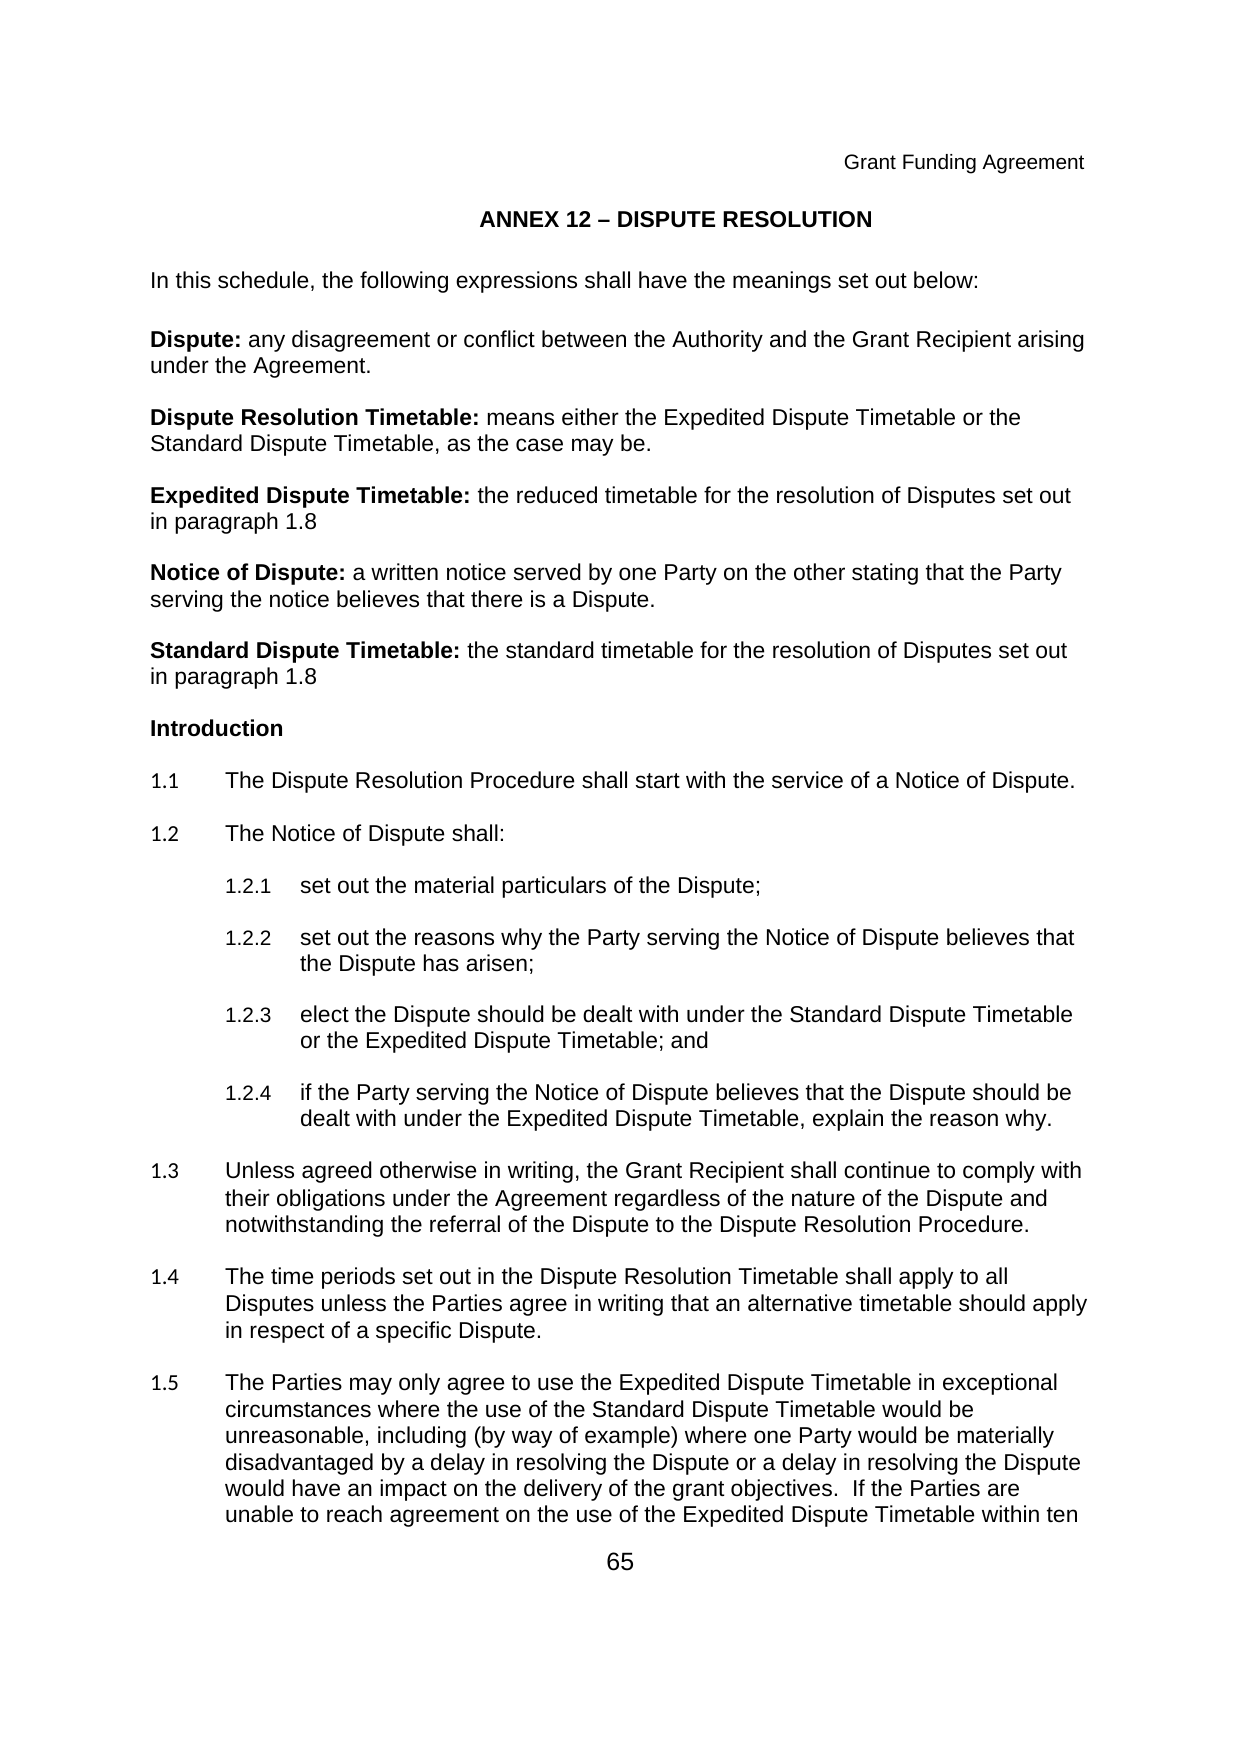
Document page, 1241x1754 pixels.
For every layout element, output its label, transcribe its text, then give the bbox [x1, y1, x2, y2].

list Unless agreed otherwise in writing, the Grant Recipient shall continue to comply with their obligations under the Agreement regardless of the nature of the Dispute and notwithstanding the referral of the Dispute to the Dispute Resolution Procedure. [150, 1157, 1090, 1237]
list elect the Dispute should be dealt with under the Standard Dispute Timetable or the Expedited Dispute Timetable; and [225, 1001, 1090, 1054]
list set out the reasons why the Party serving the Notice of Dispute believes that the Dispute has arisen; [225, 923, 1090, 976]
list The time periods set out in the Dispute Resolution Timetable shall apply to all Disputes unless the Parties agree in writing that an alternative timetable should apply in respect of a specific Dispute. [150, 1262, 1090, 1343]
list Notice of Dispute: a written notice served by one Party on the other stating that the Party serving the notice believes that there is a Dispute. [150, 559, 1090, 612]
list The Dispute Resolution Procedure shall start with the service of a Notice of Dispute. [150, 766, 1090, 794]
list Dispute: any disagreement or conflict between the Authority and the Grant Recipient arising under the Agreement. [150, 326, 1090, 379]
subtitle Introduction [150, 715, 1090, 741]
list Dispute Resolution Timetable: means either the Expedited Dispute Timetable or the Standard Dispute Timetable, as the case may be. [150, 404, 1090, 457]
list Standard Dispute Timetable: the standard timetable for the resolution of Disputes set out in paragraph 1.8 [150, 637, 1090, 690]
list if the Party serving the Notice of Dispute believes that the Dispute should be dealt with under the Expedited Dispute Timetable, explain the reason why. [225, 1079, 1090, 1132]
list Expedited Dispute Timetable: the reduced timetable for the resolution of Disputes set out in paragraph 1.8 [150, 482, 1090, 534]
list The Notice of Dispute shall: [150, 819, 1090, 847]
list The Parties may only agree to use the Expedited Dispute Timetable in exceptional circumstances where the use of the Standard Dispute Timetable would be unreasonable, including (by way of example) where one Party would be materially disadvantaged by a delay in resolving the Dispute or a delay in resolving the Dispute would have an impact on the delivery of the grant objectives. If the Parties are unable to reach agreement on the use of the Expedited Dispute Timetable within ten [150, 1368, 1090, 1528]
text In this schedule, the following expressions shall have the meanings set out below: [150, 267, 1090, 293]
list set out the material particulars of the Dispute; [225, 872, 1090, 898]
subtitle ANNEX 12 – DISPUTE RESOLUTION [261, 206, 1090, 232]
